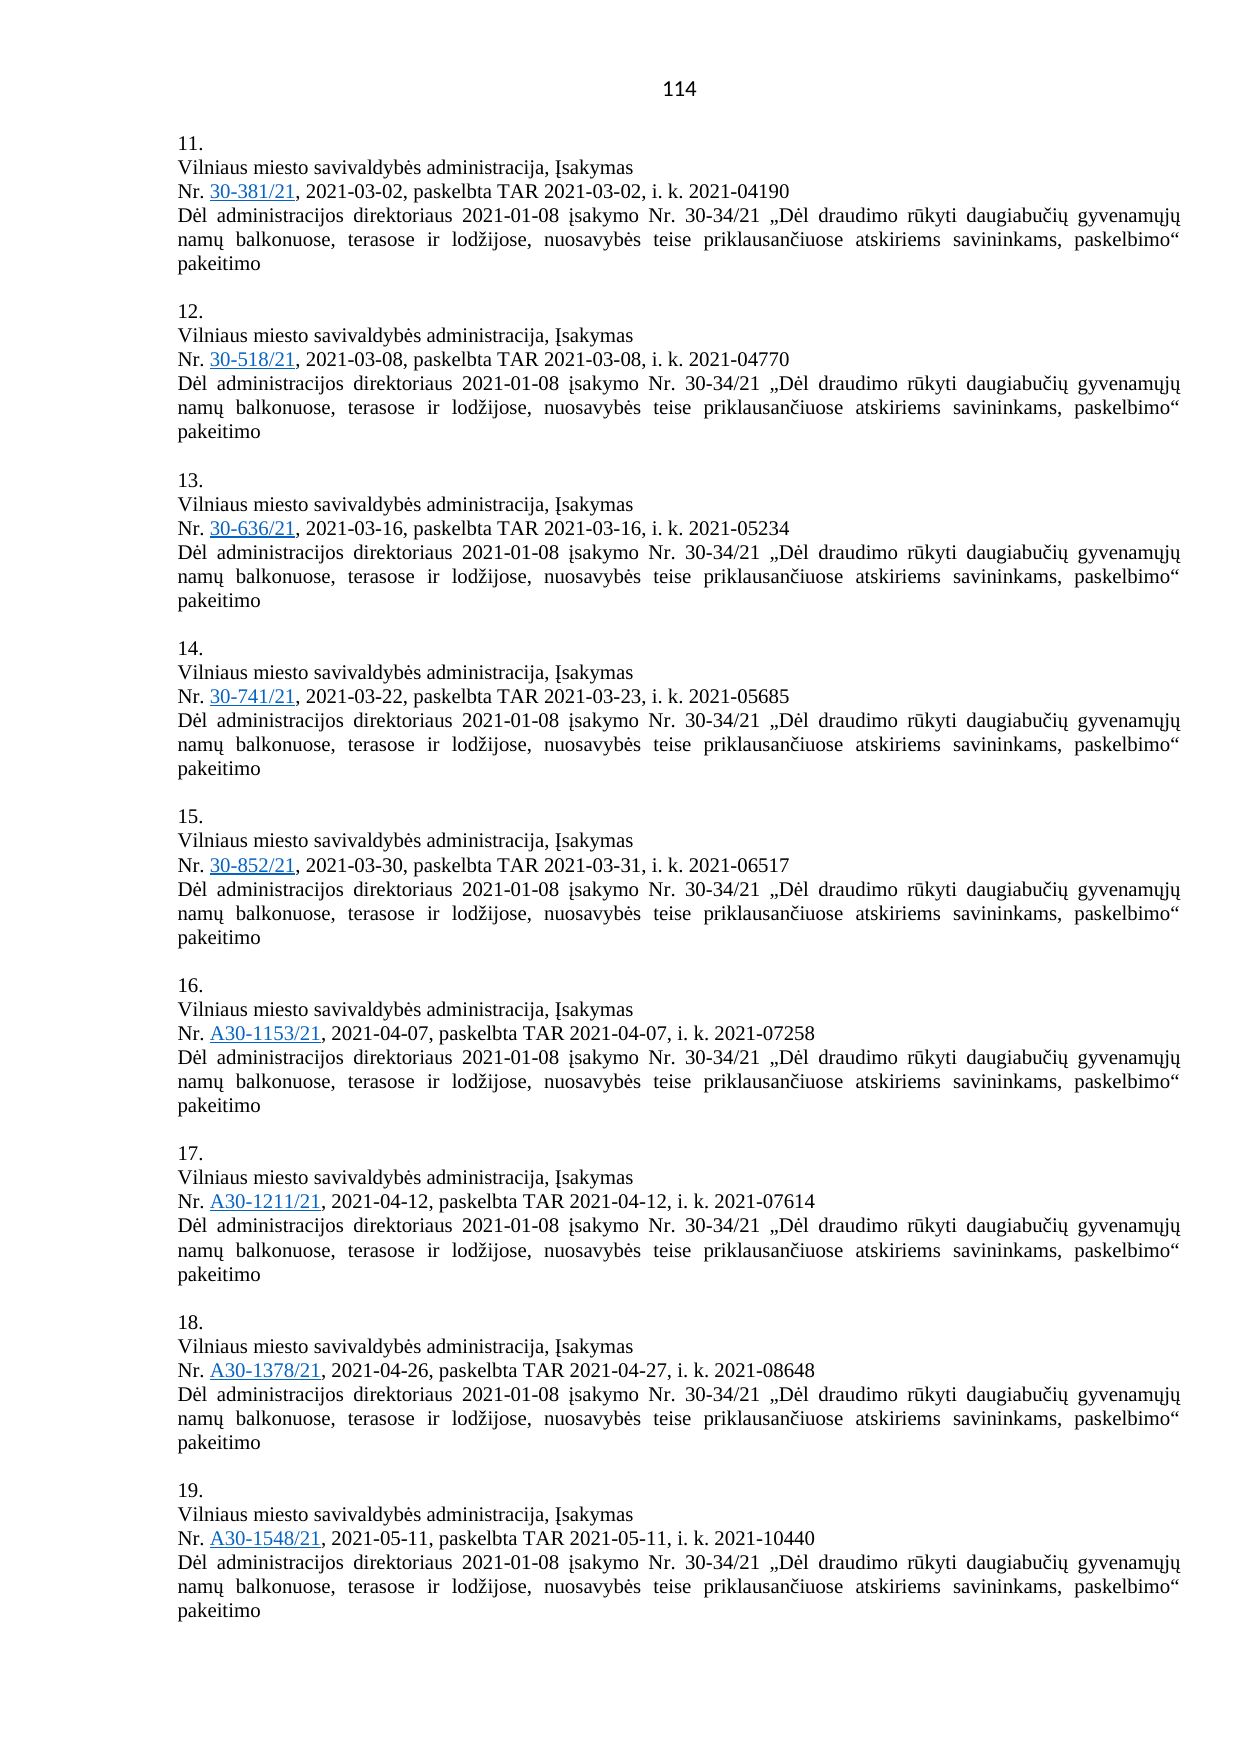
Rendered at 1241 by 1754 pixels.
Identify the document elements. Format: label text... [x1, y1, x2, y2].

text Dėl administracijos direktoriaus 2021-01-08 įsakymo Nr. 30-34/21 „Dėl draudimo rūkyti daugiabučių gyvenamųjų namų balkonuose, terasose ir lodžijose, nuosavybės teise priklausančiuose atskiriems savininkams, paskelbimo“ pakeitimo [177, 1045, 1181, 1117]
text Nr. 30-381/21, 2021-03-02, paskelbta TAR 2021-03-02, i. k. 2021-04190 [177, 179, 1181, 203]
text Vilniaus miesto savivaldybės administracija, Įsakymas [177, 155, 1181, 179]
text 19. [177, 1478, 1181, 1502]
text 14. [177, 636, 1181, 660]
text Dėl administracijos direktoriaus 2021-01-08 įsakymo Nr. 30-34/21 „Dėl draudimo rūkyti daugiabučių gyvenamųjų namų balkonuose, terasose ir lodžijose, nuosavybės teise priklausančiuose atskiriems savininkams, paskelbimo“ pakeitimo [177, 371, 1181, 443]
text Dėl administracijos direktoriaus 2021-01-08 įsakymo Nr. 30-34/21 „Dėl draudimo rūkyti daugiabučių gyvenamųjų namų balkonuose, terasose ir lodžijose, nuosavybės teise priklausančiuose atskiriems savininkams, paskelbimo“ pakeitimo [177, 203, 1181, 275]
text Nr. A30-1548/21, 2021-05-11, paskelbta TAR 2021-05-11, i. k. 2021-10440 [177, 1526, 1181, 1550]
text Dėl administracijos direktoriaus 2021-01-08 įsakymo Nr. 30-34/21 „Dėl draudimo rūkyti daugiabučių gyvenamųjų namų balkonuose, terasose ir lodžijose, nuosavybės teise priklausančiuose atskiriems savininkams, paskelbimo“ pakeitimo [177, 708, 1181, 780]
text Vilniaus miesto savivaldybės administracija, Įsakymas [177, 828, 1181, 852]
text Vilniaus miesto savivaldybės administracija, Įsakymas [177, 1334, 1181, 1358]
text 17. [177, 1141, 1181, 1165]
text Nr. 30-741/21, 2021-03-22, paskelbta TAR 2021-03-23, i. k. 2021-05685 [177, 684, 1181, 708]
text Vilniaus miesto savivaldybės administracija, Įsakymas [177, 997, 1181, 1021]
text Vilniaus miesto savivaldybės administracija, Įsakymas [177, 1502, 1181, 1526]
text 13. [177, 467, 1181, 492]
text Nr. A30-1211/21, 2021-04-12, paskelbta TAR 2021-04-12, i. k. 2021-07614 [177, 1189, 1181, 1213]
text Nr. A30-1378/21, 2021-04-26, paskelbta TAR 2021-04-27, i. k. 2021-08648 [177, 1358, 1181, 1382]
text Nr. 30-852/21, 2021-03-30, paskelbta TAR 2021-03-31, i. k. 2021-06517 [177, 852, 1181, 877]
text Vilniaus miesto savivaldybės administracija, Įsakymas [177, 323, 1181, 347]
text 11. [177, 131, 1181, 155]
text Vilniaus miesto savivaldybės administracija, Įsakymas [177, 492, 1181, 516]
text Vilniaus miesto savivaldybės administracija, Įsakymas [177, 660, 1181, 684]
text Dėl administracijos direktoriaus 2021-01-08 įsakymo Nr. 30-34/21 „Dėl draudimo rūkyti daugiabučių gyvenamųjų namų balkonuose, terasose ir lodžijose, nuosavybės teise priklausančiuose atskiriems savininkams, paskelbimo“ pakeitimo [177, 540, 1181, 612]
text Vilniaus miesto savivaldybės administracija, Įsakymas [177, 1165, 1181, 1189]
text Dėl administracijos direktoriaus 2021-01-08 įsakymo Nr. 30-34/21 „Dėl draudimo rūkyti daugiabučių gyvenamųjų namų balkonuose, terasose ir lodžijose, nuosavybės teise priklausančiuose atskiriems savininkams, paskelbimo“ pakeitimo [177, 1213, 1181, 1286]
text Dėl administracijos direktoriaus 2021-01-08 įsakymo Nr. 30-34/21 „Dėl draudimo rūkyti daugiabučių gyvenamųjų namų balkonuose, terasose ir lodžijose, nuosavybės teise priklausančiuose atskiriems savininkams, paskelbimo“ pakeitimo [177, 1382, 1181, 1454]
text 15. [177, 804, 1181, 828]
text Nr. 30-636/21, 2021-03-16, paskelbta TAR 2021-03-16, i. k. 2021-05234 [177, 516, 1181, 540]
text Dėl administracijos direktoriaus 2021-01-08 įsakymo Nr. 30-34/21 „Dėl draudimo rūkyti daugiabučių gyvenamųjų namų balkonuose, terasose ir lodžijose, nuosavybės teise priklausančiuose atskiriems savininkams, paskelbimo“ pakeitimo [177, 1550, 1181, 1622]
text 16. [177, 973, 1181, 997]
text 18. [177, 1310, 1181, 1334]
text Nr. 30-518/21, 2021-03-08, paskelbta TAR 2021-03-08, i. k. 2021-04770 [177, 347, 1181, 371]
text 12. [177, 299, 1181, 323]
text Nr. A30-1153/21, 2021-04-07, paskelbta TAR 2021-04-07, i. k. 2021-07258 [177, 1021, 1181, 1045]
text Dėl administracijos direktoriaus 2021-01-08 įsakymo Nr. 30-34/21 „Dėl draudimo rūkyti daugiabučių gyvenamųjų namų balkonuose, terasose ir lodžijose, nuosavybės teise priklausančiuose atskiriems savininkams, paskelbimo“ pakeitimo [177, 877, 1181, 949]
